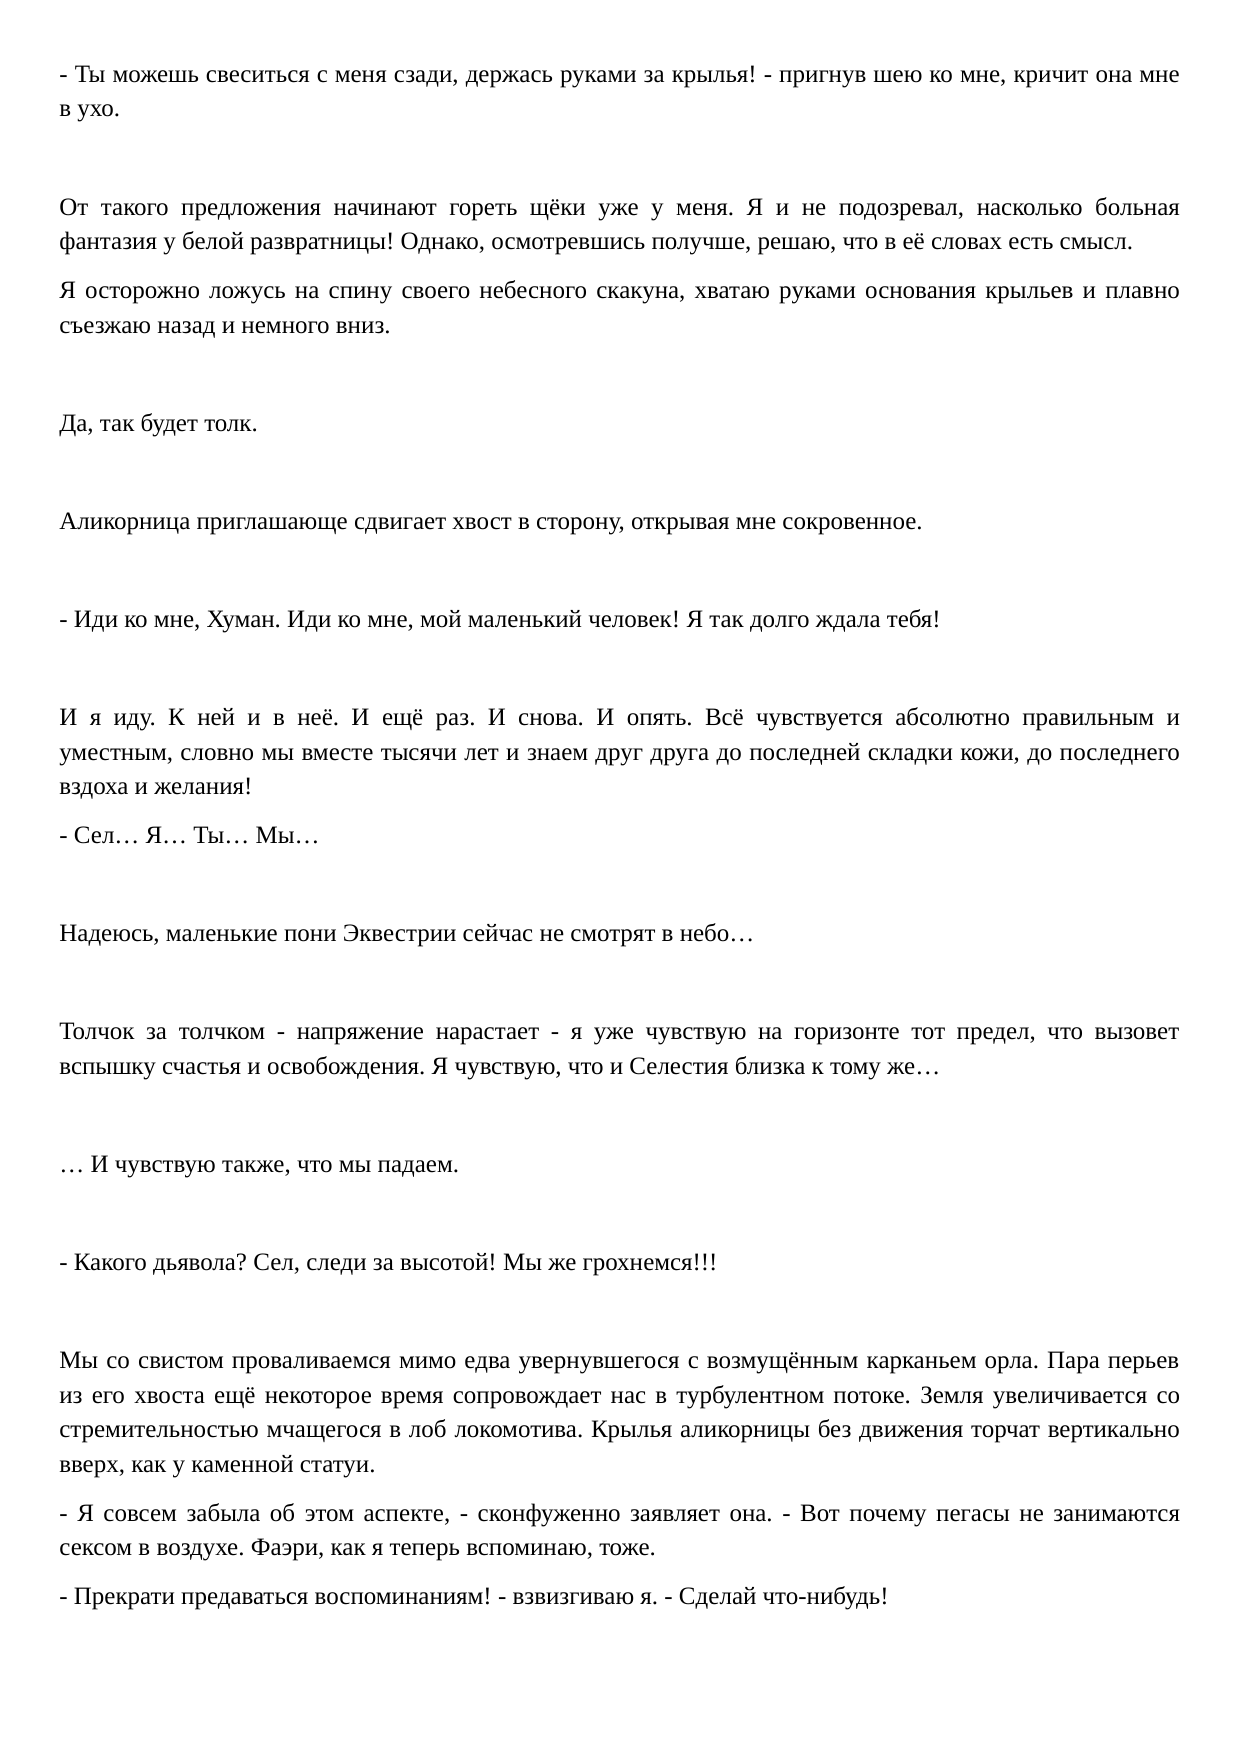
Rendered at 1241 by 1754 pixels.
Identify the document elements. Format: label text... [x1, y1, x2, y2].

text И я иду. К ней и в неё. И ещё раз. И снова. И опять. Всё чувствуется абсолютно правильным и уместным, словно мы вместе тысячи лет и знаем друг друга до последней складки кожи, до последнего вздоха и желания! [59, 702, 1181, 800]
text - Иди ко мне, Хуман. Иди ко мне, мой маленький человек! Я так долго ждала тебя! [59, 604, 1181, 633]
text Надеюсь, маленькие пони Эквестрии сейчас не смотрят в небо… [59, 918, 1181, 947]
text Да, так будет толк. [59, 408, 1181, 437]
text - Прекрати предаваться воспоминаниям! - взвизгиваю я. - Сделай что-нибудь! [59, 1581, 1181, 1610]
text … И чувствую также, что мы падаем. [59, 1149, 1181, 1178]
text - Ты можешь свеситься с меня сзади, держась руками за крылья! - пригнув шею ко мне, кричит она мне в ухо. [59, 59, 1181, 122]
text Я осторожно ложусь на спину своего небесного скакуна, хватаю руками основания крыльев и плавно съезжаю назад и немного вниз. [59, 275, 1181, 338]
text Аликорница приглашающе сдвигает хвост в сторону, открывая мне сокровенное. [59, 506, 1181, 535]
text - Сел… Я… Ты… Мы… [59, 820, 1181, 849]
text - Я совсем забыла об этом аспекте, - сконфуженно заявляет она. - Вот почему пегасы не занимаются сексом в воздухе. Фаэри, как я теперь вспоминаю, тоже. [59, 1498, 1181, 1561]
text Толчок за толчком - напряжение нарастает - я уже чувствую на горизонте тот предел, что вызовет вспышку счастья и освобождения. Я чувствую, что и Селестия близка к тому же… [59, 1016, 1181, 1080]
text Мы со свистом проваливаемся мимо едва увернувшегося с возмущённым карканьем орла. Пара перьев из его хвоста ещё некоторое время сопровождает нас в турбулентном потоке. Земля увеличивается со стремительностью мчащегося в лоб локомотива. Крылья аликорницы без движения торчат вертикально вверх, как у каменной статуи. [59, 1345, 1181, 1477]
text От такого предложения начинают гореть щёки уже у меня. Я и не подозревал, насколько больная фантазия у белой развратницы! Однако, осмотревшись получше, решаю, что в её словах есть смысл. [59, 192, 1181, 255]
text - Какого дьявола? Сел, следи за высотой! Мы же грохнемся!!! [59, 1247, 1181, 1276]
